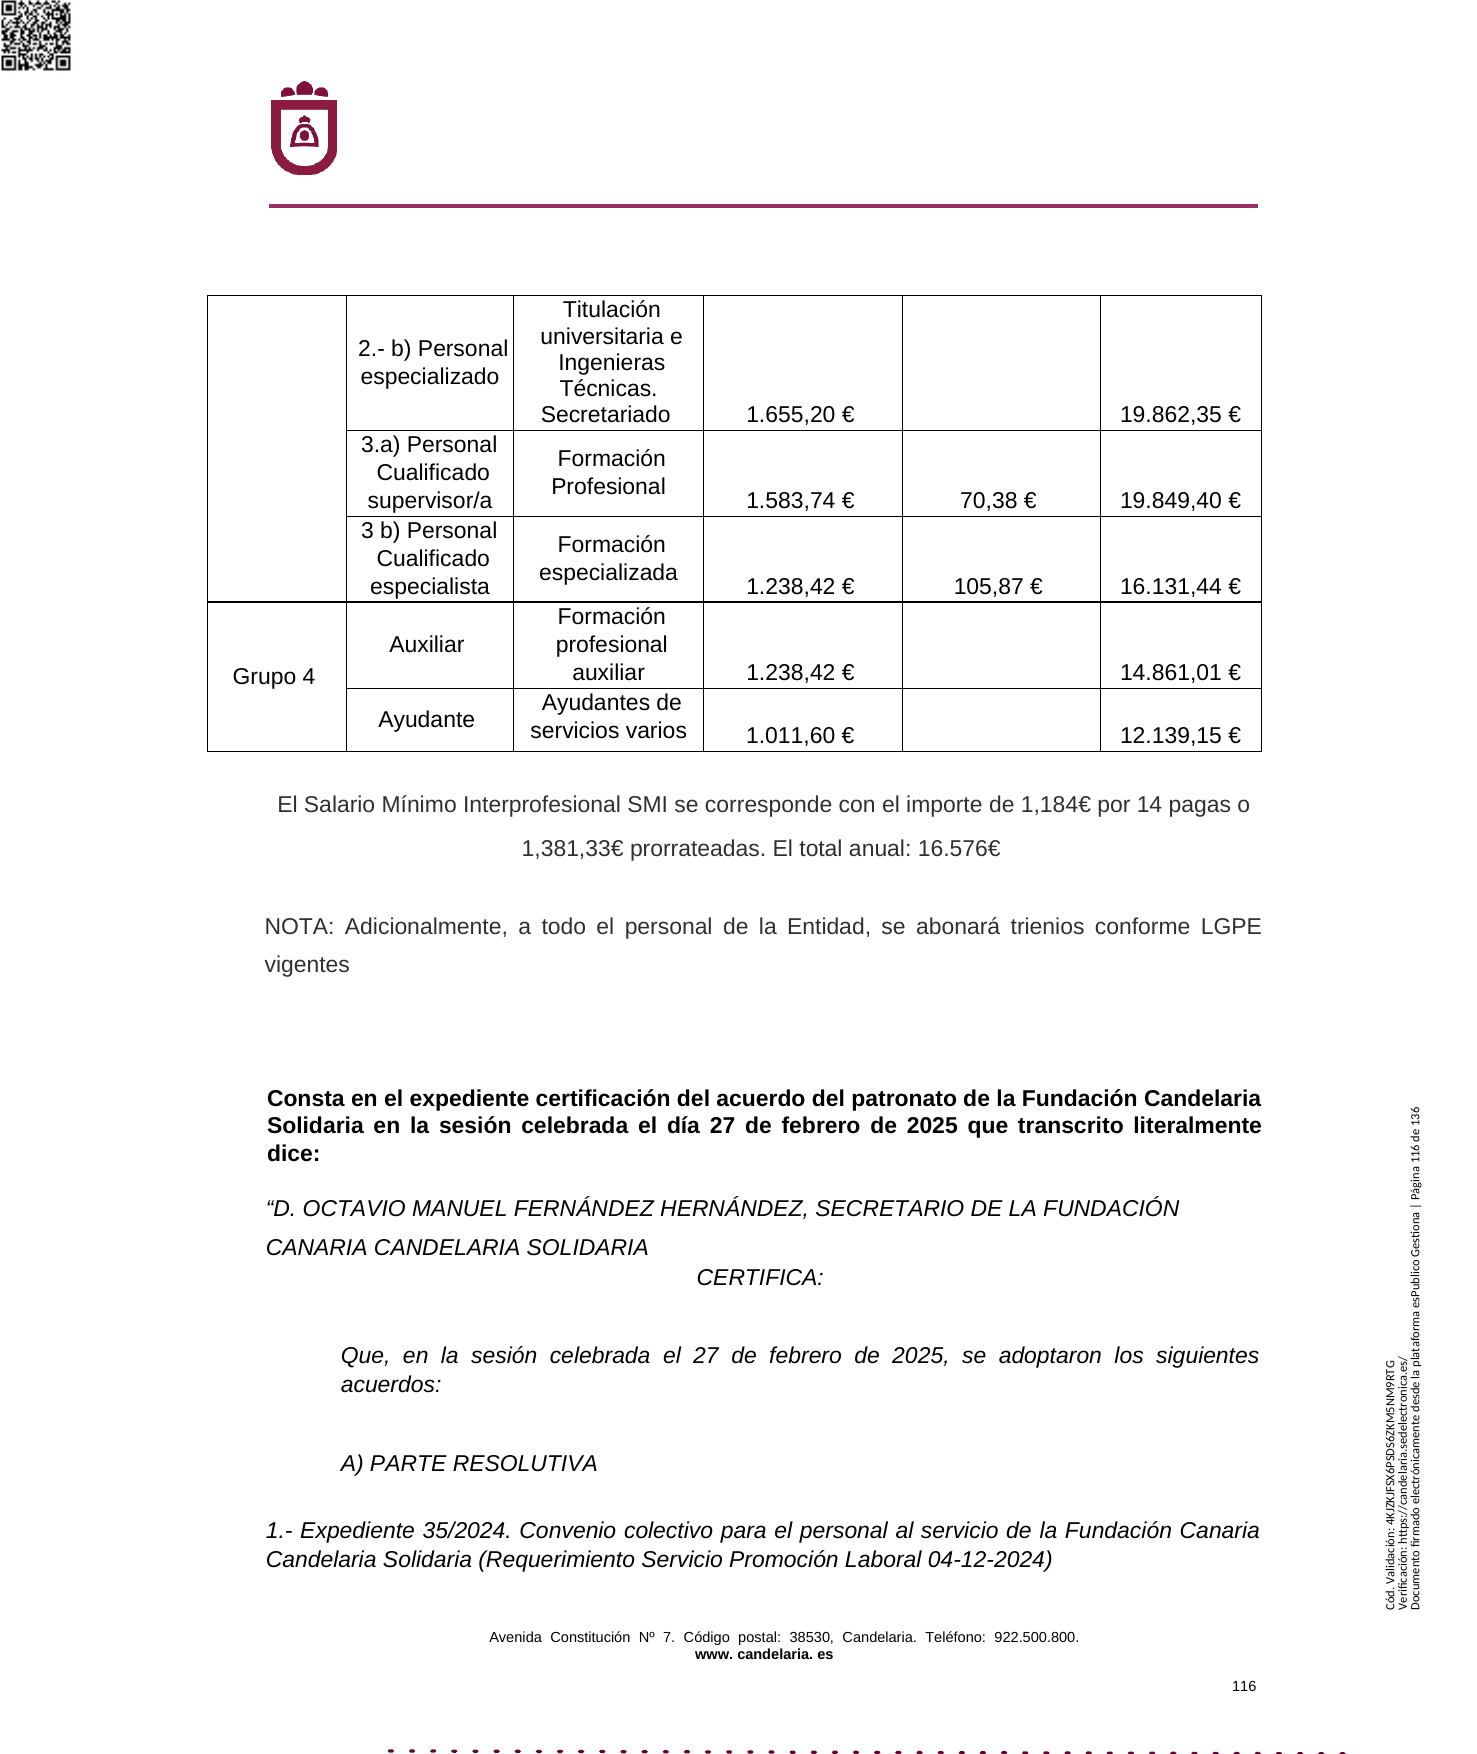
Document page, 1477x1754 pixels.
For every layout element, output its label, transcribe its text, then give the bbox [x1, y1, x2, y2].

table_cell 3 b) Personal Cualificado especialista [347, 517, 513, 601]
table_cell 1.238,42 € [704, 603, 902, 687]
table_cell 105,87 € [903, 517, 1100, 601]
table_cell 1.011,60 € [704, 689, 902, 751]
table_cell Titulación universitaria e Ingenieras Técnicas. Secretariado [514, 296, 703, 429]
table_cell 1.238,42 € [704, 517, 902, 601]
text 1.- Expediente 35/2024. Convenio colectivo para el personal al servicio de la Fundación Canaria Candelaria Solidaria (Requerimiento Servicio Promoción Laboral 04-12-2024) [266, 1517, 1263, 1573]
table_cell 2.- b) Personal especializado [347, 296, 513, 429]
table_cell [903, 603, 1100, 687]
text 1,381,33€ prorrateadas. El total anual: 16.576€ [259, 834, 1269, 861]
table_cell 1.583,74 € [704, 431, 902, 516]
table_cell 70,38 € [903, 431, 1100, 516]
table_cell 19.849,40 € [1101, 431, 1261, 516]
table_cell Formación profesional auxiliar [514, 603, 703, 687]
text CANARIA CANDELARIA SOLIDARIA [266, 1234, 1263, 1261]
table_cell Ayudante [347, 689, 513, 751]
text El Salario Mínimo Interprofesional SMI se corresponde con el importe de 1,184€ por 14 pagas o [277, 791, 1263, 818]
text A) PARTE RESOLUTIVA [341, 1450, 1263, 1476]
table_cell Ayudantes de servicios varios [514, 689, 703, 751]
table_cell [903, 296, 1100, 429]
table_cell 14.861,01 € [1101, 603, 1261, 687]
table_cell Formación especializada [514, 517, 703, 601]
text Consta en el expediente certificación del acuerdo del patronato de la Fundación Candelaria [267, 1085, 1263, 1112]
table_cell [208, 296, 346, 601]
text CERTIFICA: [260, 1264, 1269, 1290]
table_cell Grupo 4 [208, 603, 346, 751]
table_cell 3.a) Personal Cualificado supervisor/a [347, 431, 513, 516]
text “D. OCTAVIO MANUEL FERNÁNDEZ HERNÁNDEZ, SECRETARIO DE LA FUNDACIÓN [266, 1195, 1263, 1221]
table_cell Formación Profesional [514, 431, 703, 516]
table_cell 19.862,35 € [1101, 296, 1261, 429]
table_cell 1.655,20 € [704, 296, 902, 429]
text NOTA: Adicionalmente, a todo el personal de la Entidad, se abonará trienios conforme LGPE vigentes [264, 913, 1263, 977]
table_cell 12.139,15 € [1101, 689, 1261, 751]
table_cell Auxiliar [347, 603, 513, 687]
text Solidaria en la sesión celebrada el día 27 de febrero de 2025 que transcrito literalmente dice: [267, 1112, 1263, 1166]
table_cell 16.131,44 € [1101, 517, 1261, 601]
table_cell [903, 689, 1100, 751]
text Que, en la sesión celebrada el 27 de febrero de 2025, se adoptaron los siguientes acuerdos: [341, 1342, 1263, 1398]
